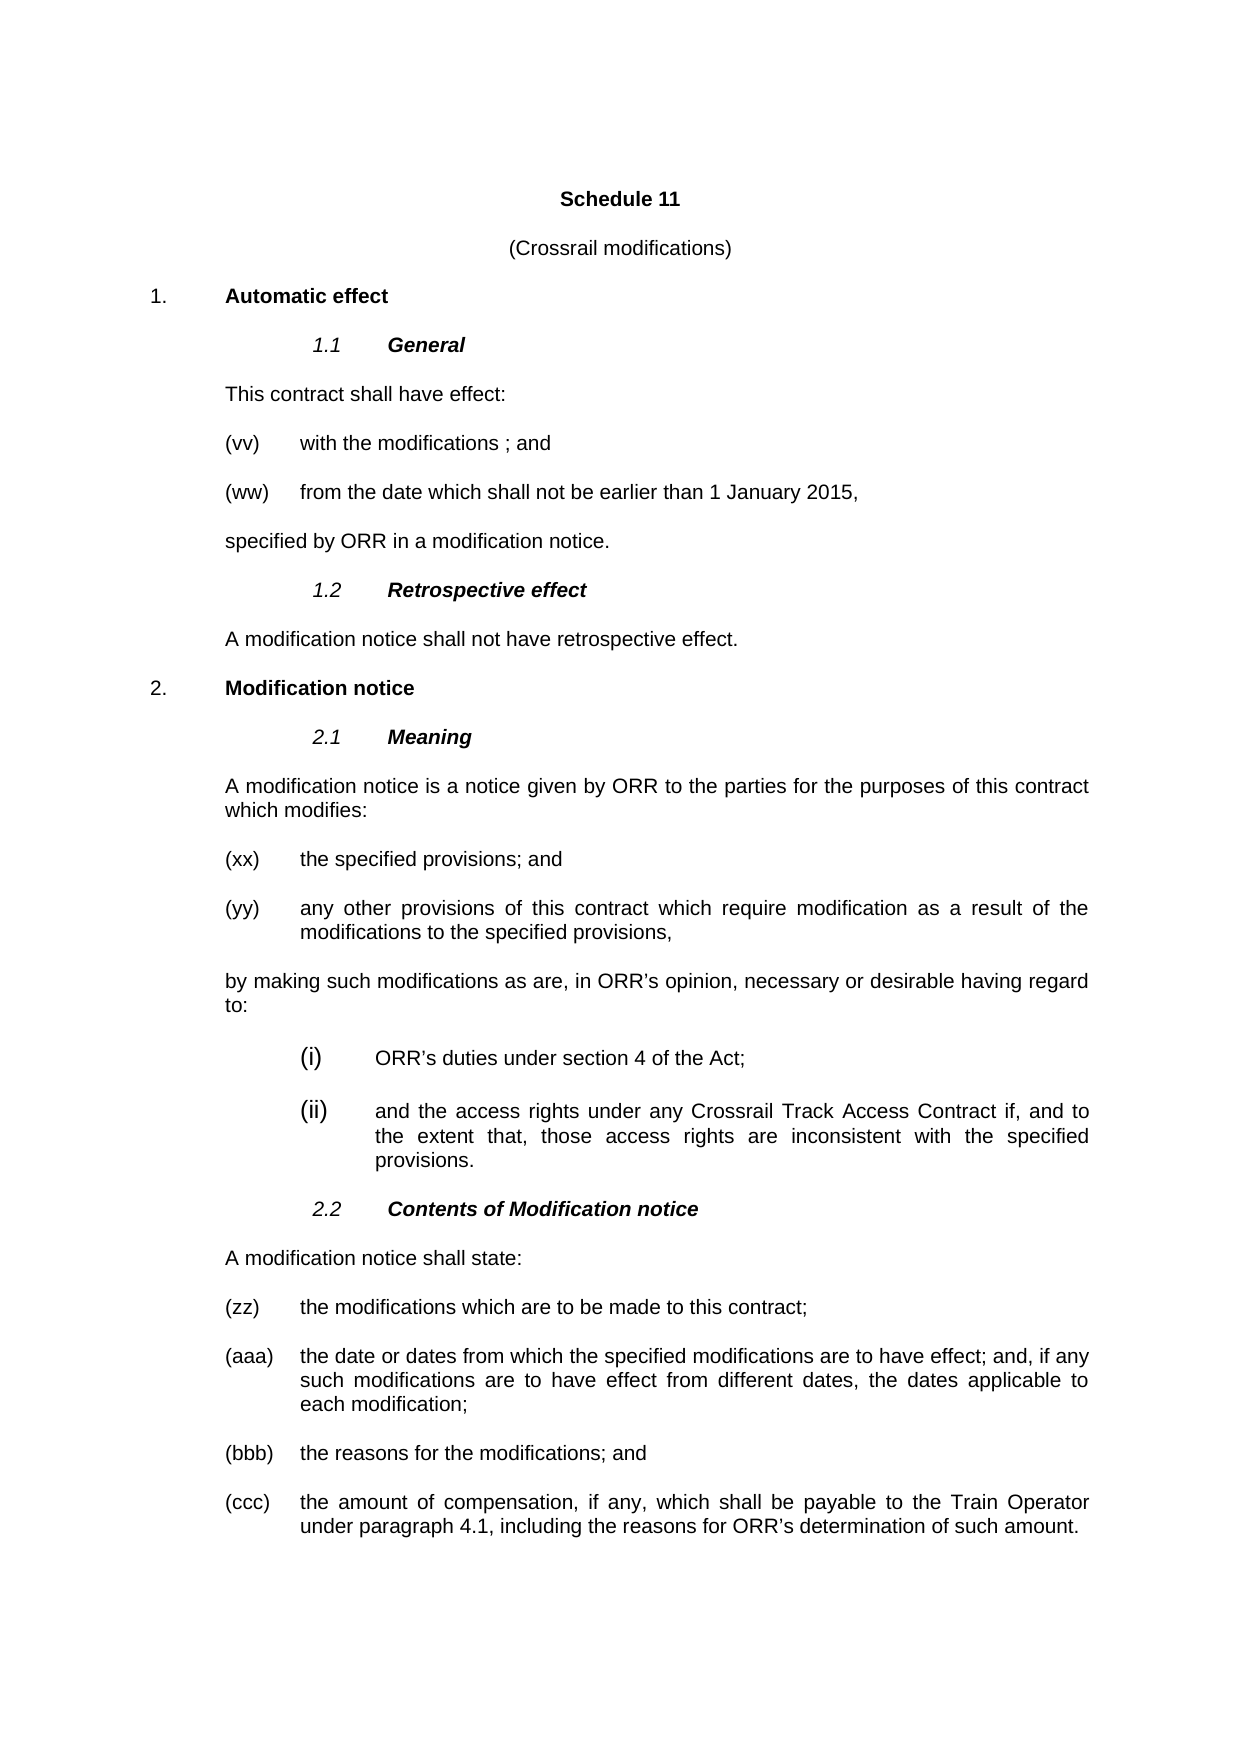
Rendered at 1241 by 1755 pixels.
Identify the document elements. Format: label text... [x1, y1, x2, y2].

subtitle with the modifications ; and [225, 431, 1090, 455]
list Meaning [312, 725, 1090, 749]
subtitle the date or dates from which the specified modifications are to have effect; and, if any such modifications are to have effect from different dates, the dates applicable to each modification; [225, 1344, 1090, 1416]
list Schedule 11 [150, 186, 1090, 210]
text by making such modifications as are, in ORR’s opinion, necessary or desirable having regard to: [225, 969, 1090, 1017]
subtitle the specified provisions; and [225, 847, 1090, 871]
text This contract shall have effect: [225, 382, 1090, 406]
subtitle ORR’s duties under section 4 of the Act; [300, 1042, 1090, 1070]
list (Crossrail modifications) [150, 235, 1090, 259]
list General [312, 333, 1090, 357]
text A modification notice shall not have retrospective effect. [225, 627, 1090, 651]
text A modification notice shall state: [225, 1246, 1090, 1270]
subtitle the modifications which are to be made to this contract; [225, 1295, 1090, 1319]
subtitle and the access rights under any Crossrail Track Access Contract if, and to the extent that, those access rights are inconsistent with the specified provisions. [300, 1095, 1090, 1172]
list Modification notice [150, 676, 1090, 700]
subtitle any other provisions of this contract which require modification as a result of the modifications to the specified provisions, [225, 896, 1090, 944]
subtitle the amount of compensation, if any, which shall be payable to the Train Operator under paragraph 4.1, including the reasons for ORR’s determination of such amount. [225, 1490, 1090, 1538]
subtitle the reasons for the modifications; and [225, 1441, 1090, 1465]
subtitle from the date which shall not be earlier than 1 January 2015, [225, 480, 1090, 504]
list Contents of Modification notice [312, 1197, 1090, 1221]
text specified by ORR in a modification notice. [225, 529, 1090, 553]
list Retrospective effect [312, 578, 1090, 602]
text A modification notice is a notice given by ORR to the parties for the purposes of this contract which modifies: [225, 774, 1090, 822]
list Automatic effect [150, 284, 1090, 308]
